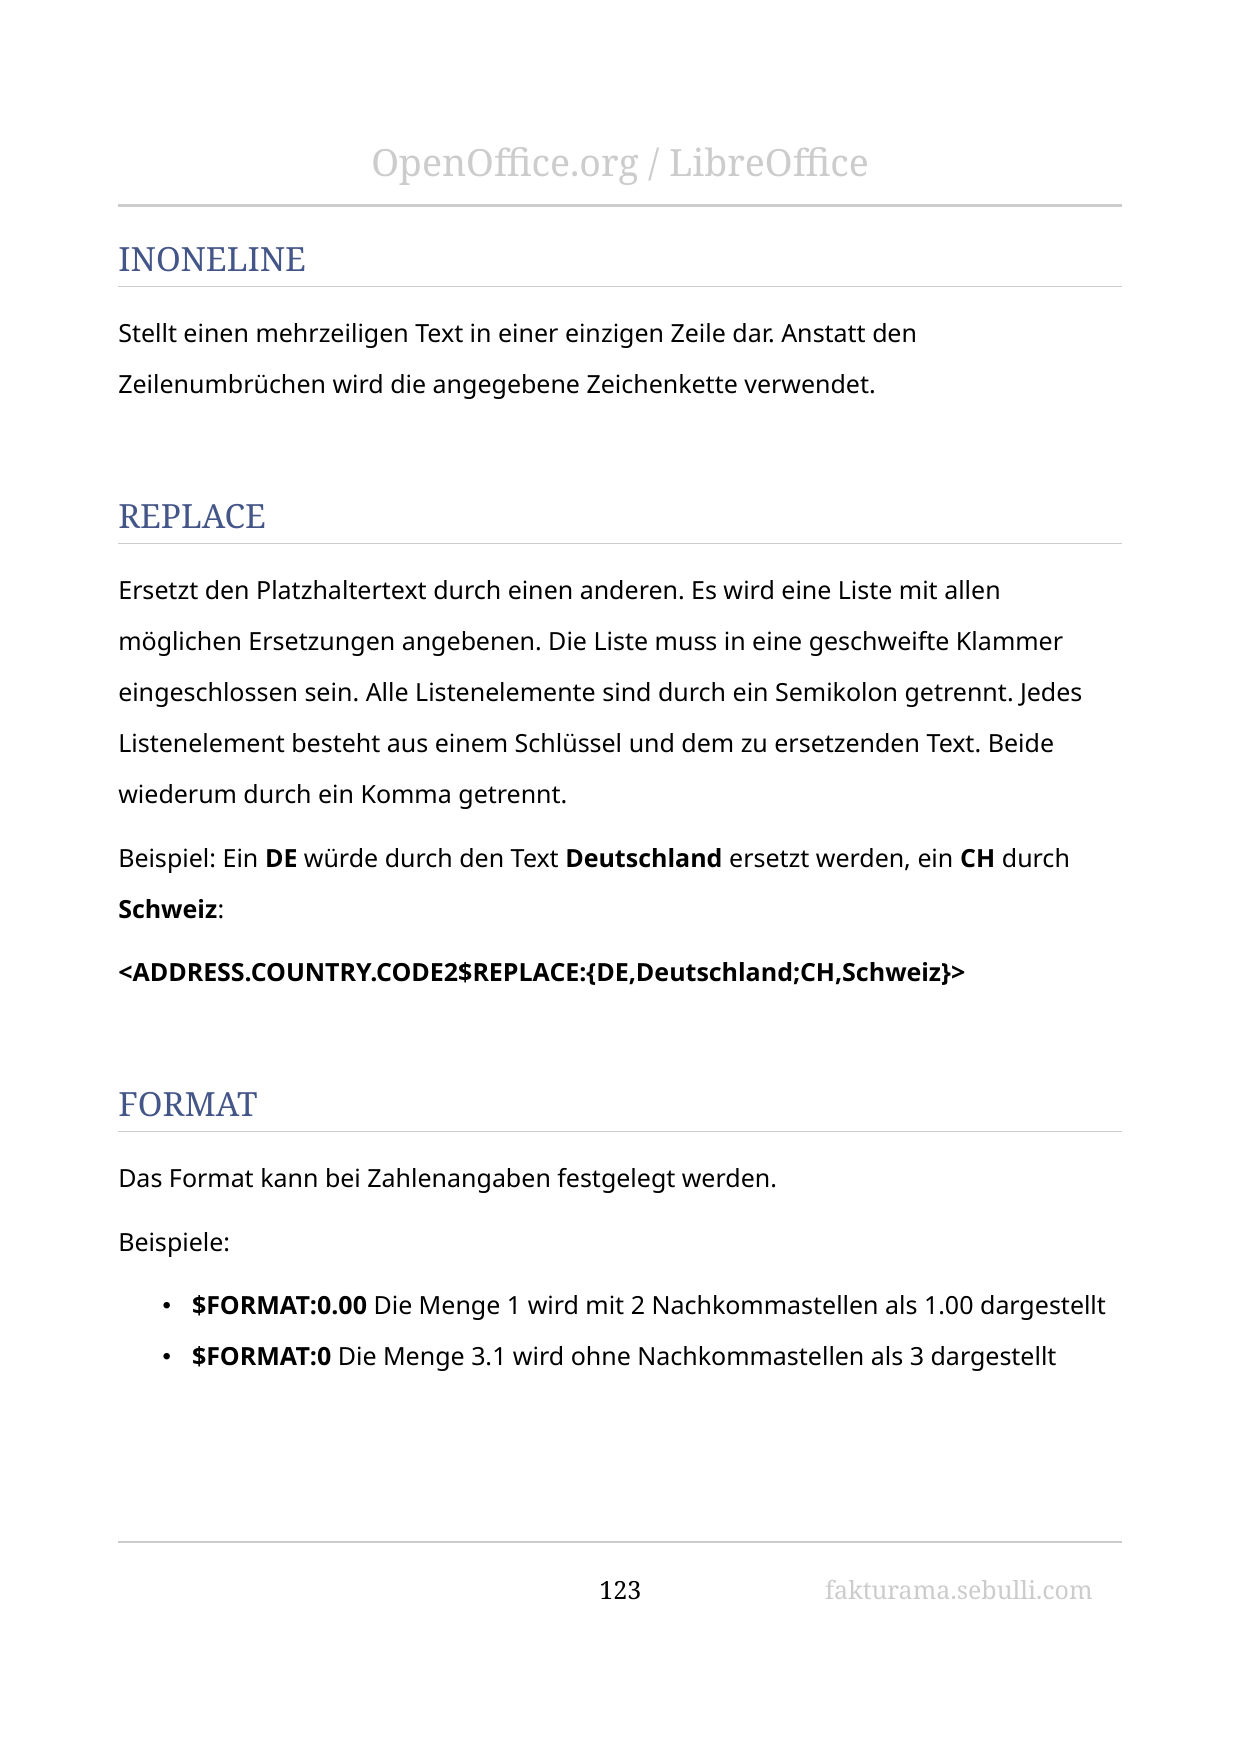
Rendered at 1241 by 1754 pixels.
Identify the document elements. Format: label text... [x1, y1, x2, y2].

text Beispiel: Ein DE würde durch den Text Deutschland ersetzt werden, ein CH durch Schweiz: [118, 840, 1122, 925]
text Stellt einen mehrzeiligen Text in einer einzigen Zeile dar. Anstatt den Zeilenumbrüchen wird die angegebene Zeichenkette verwendet. [118, 316, 1122, 401]
list $FORMAT:0 Die Menge 3.1 wird ohne Nachkommastellen als 3 dargestellt [162, 1339, 1122, 1373]
subtitle REPLACE [118, 493, 1122, 543]
list $FORMAT:0.00 Die Menge 1 wird mit 2 Nachkommastellen als 1.00 dargestellt [162, 1288, 1122, 1322]
subtitle INONELINE [118, 236, 1122, 286]
text <ADDRESS.COUNTRY.CODE2$REPLACE:{DE,Deutschland;CH,Schweiz}> [118, 955, 1122, 989]
text Ersetzt den Platzhaltertext durch einen anderen. Es wird eine Liste mit allen möglichen Ersetzungen angebenen. Die Liste muss in eine geschweifte Klammer eingeschlossen sein. Alle Listenelemente sind durch ein Semikolon getrennt. Jedes Listenelement besteht aus einem Schlüssel und dem zu ersetzenden Text. Beide wiederum durch ein Komma getrennt. [118, 573, 1122, 811]
text Das Format kann bei Zahlenangaben festgelegt werden. [118, 1161, 1122, 1195]
text Beispiele: [118, 1224, 1122, 1258]
subtitle FORMAT [118, 1081, 1122, 1131]
